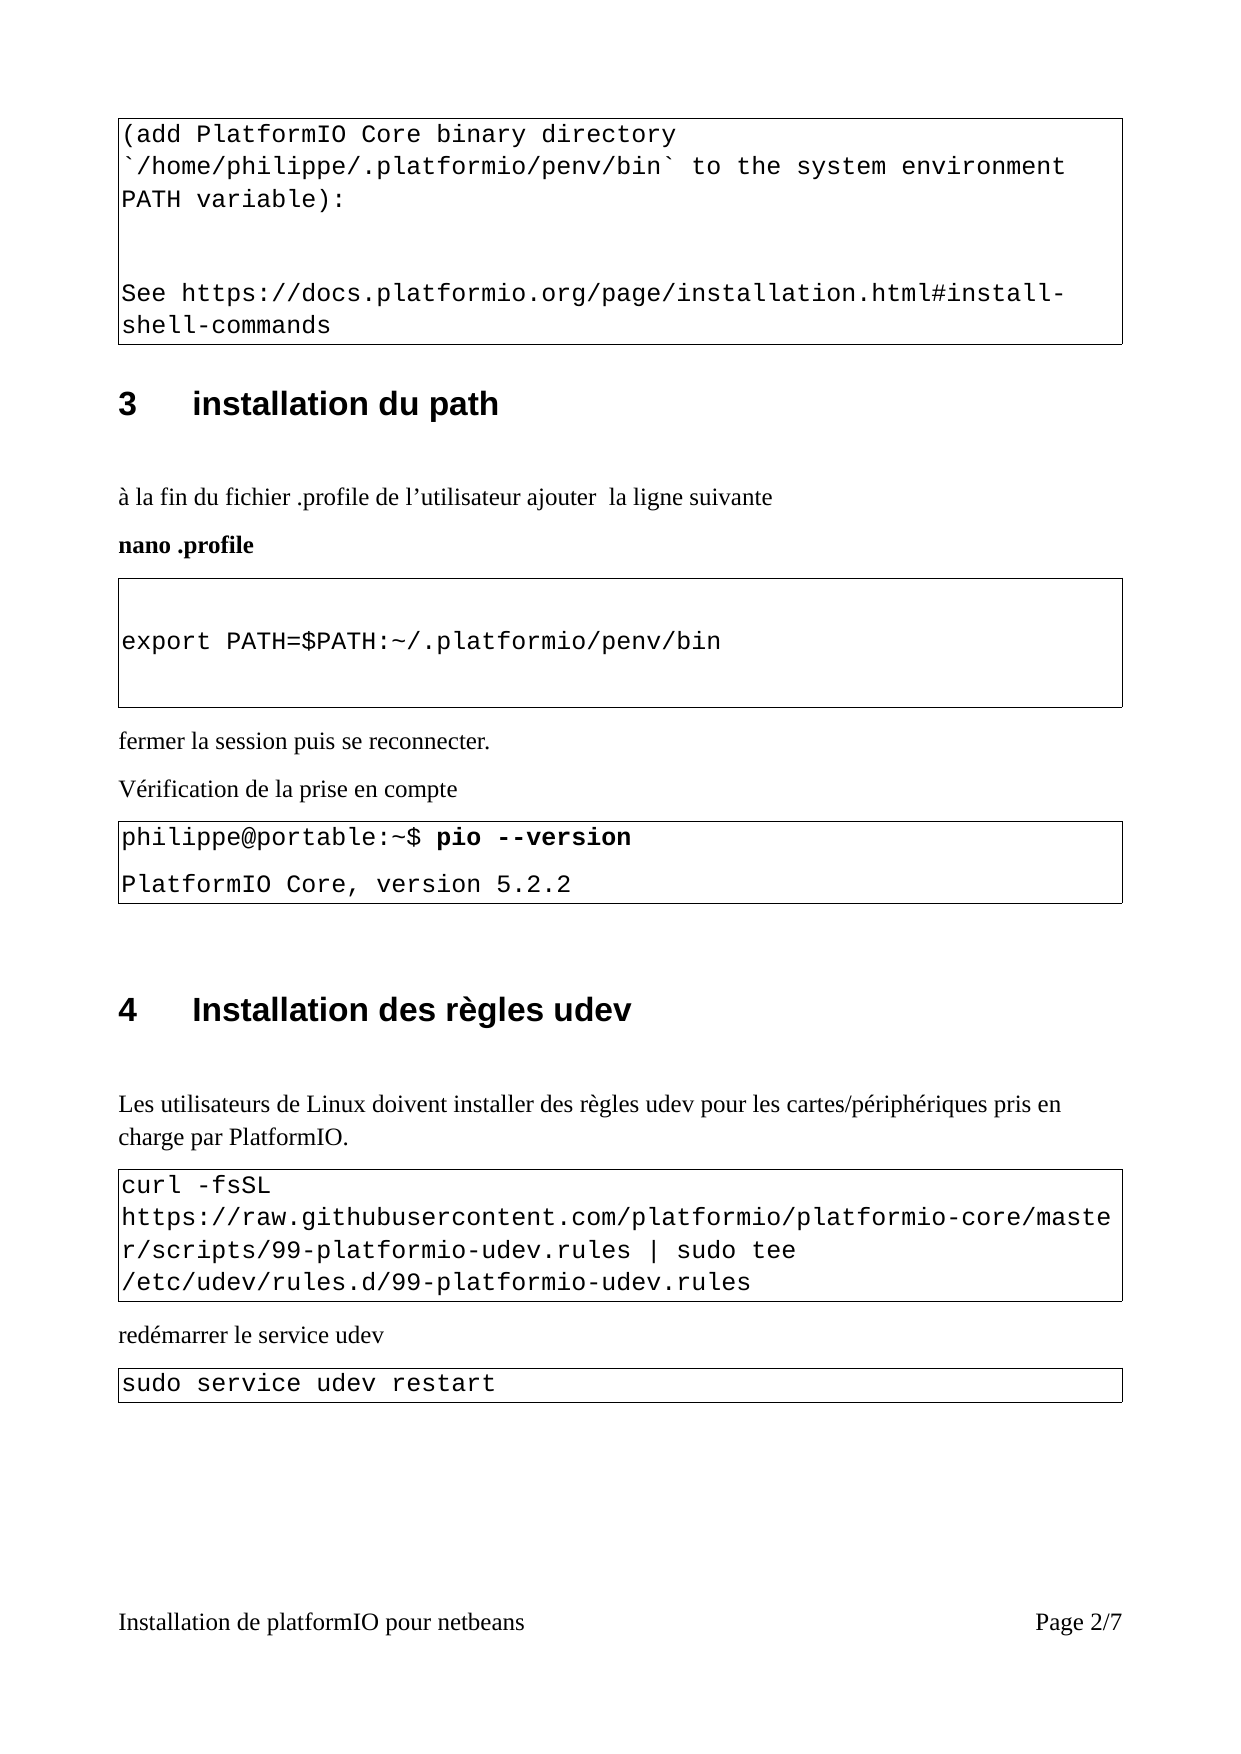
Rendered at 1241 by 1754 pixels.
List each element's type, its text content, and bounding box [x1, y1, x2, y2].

text Les utilisateurs de Linux doivent installer des règles udev pour les cartes/périphériques pris en charge par PlatformIO. [118, 1089, 1122, 1150]
text curl -fsSL https://raw.githubusercontent.com/platformio/platformio-core/master/scripts/99-platformio-udev.rules | sudo tee /etc/udev/rules.d/99-platformio-udev.rules [119, 1170, 1122, 1301]
text fermer la session puis se reconnecter. [118, 726, 1122, 755]
text à la fin du fichier .profile de l’utilisateur ajouter la ligne suivante [118, 482, 1122, 511]
text (add PlatformIO Core binary directory `/home/philippe/.platformio/penv/bin` to the system environment PATH variable): [119, 119, 1122, 214]
text PlatformIO Core, version 5.2.2 [119, 868, 1122, 903]
subtitle Installation des règles udev [118, 990, 1122, 1028]
text Vérification de la prise en compte [118, 774, 1122, 802]
text philippe@portable:~$ pio --version [119, 822, 1122, 853]
text sudo service udev restart [119, 1369, 1122, 1402]
text nano .profile [118, 530, 1122, 559]
text export PATH=$PATH:~/.platformio/penv/bin [119, 625, 1122, 657]
text redémarrer le service udev [118, 1320, 1122, 1349]
text See https://docs.platformio.org/page/installation.html#install-shell-commands [119, 277, 1122, 344]
subtitle installation du path [118, 384, 1122, 422]
